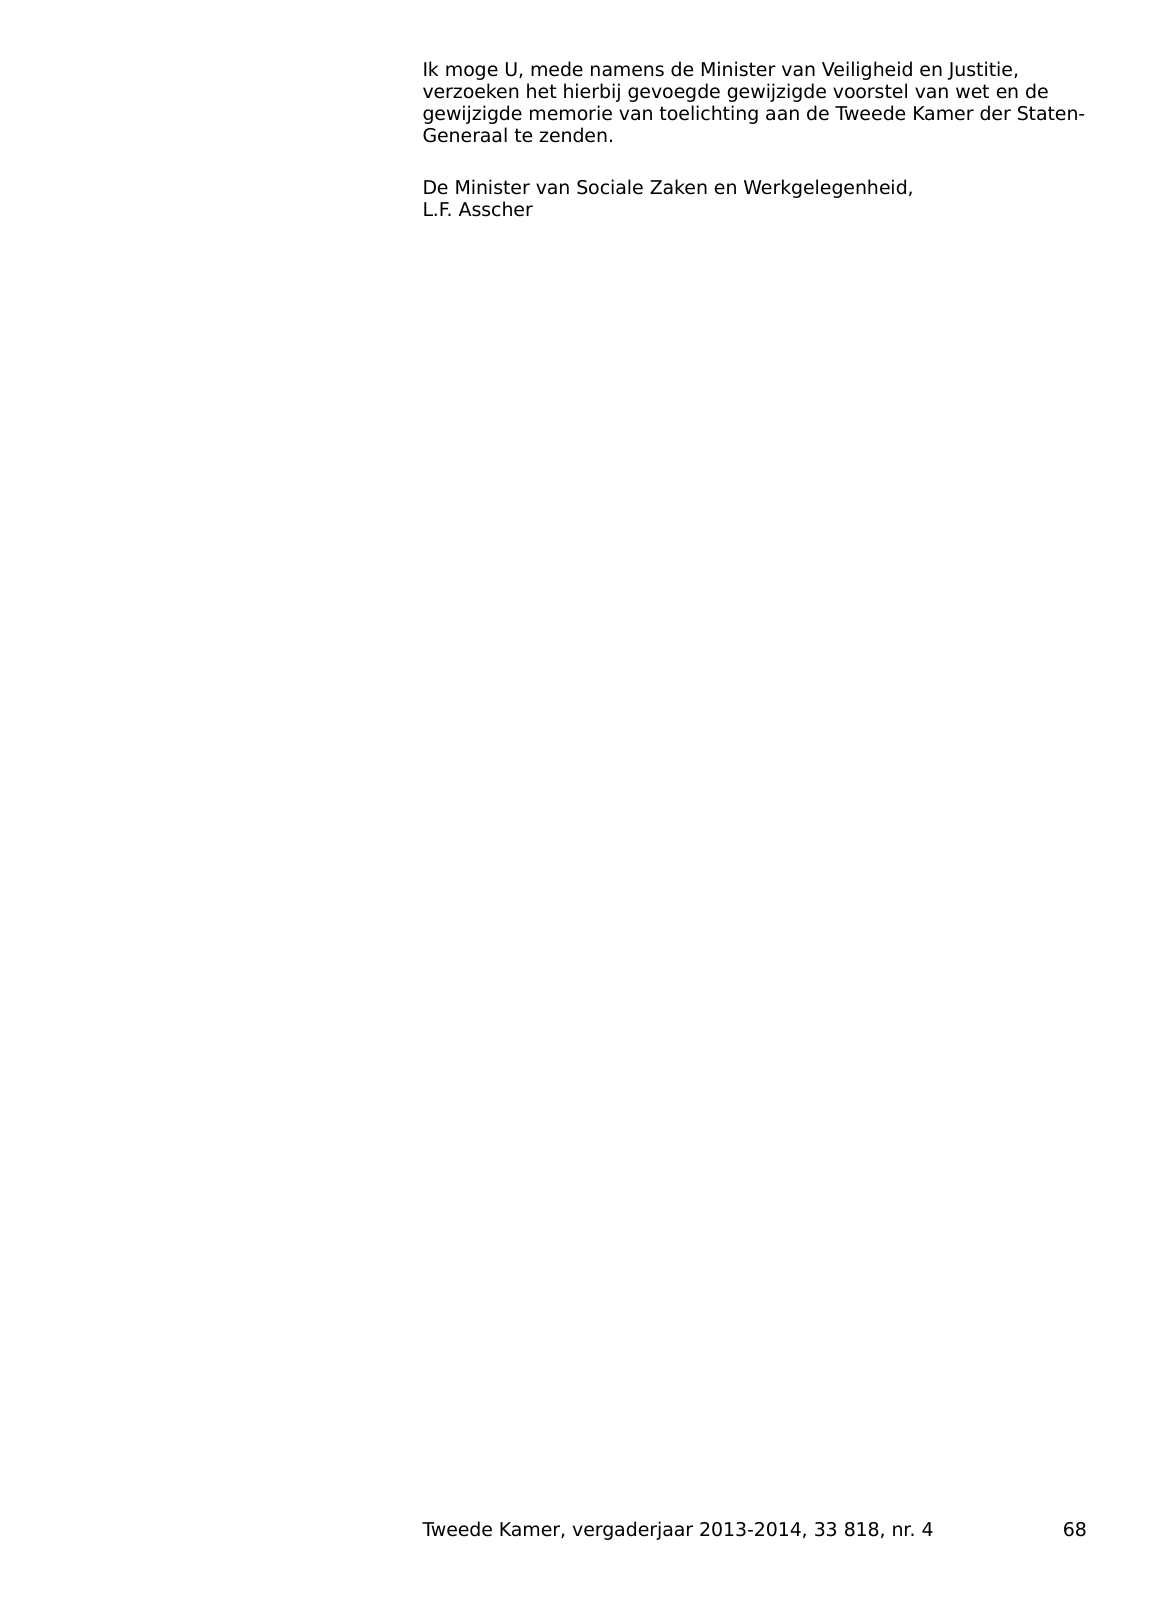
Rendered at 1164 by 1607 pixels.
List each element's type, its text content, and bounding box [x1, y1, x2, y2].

text Ik moge U, mede namens de Minister van Veiligheid en Justitie, verzoeken het hierbij gevoegde gewijzigde voorstel van wet en de gewijzigde memorie van toelichting aan de Tweede Kamer der Staten-Generaal te zenden. [422, 59, 1087, 147]
text De Minister van Sociale Zaken en Werkgelegenheid, L.F. Asscher [422, 177, 1087, 221]
